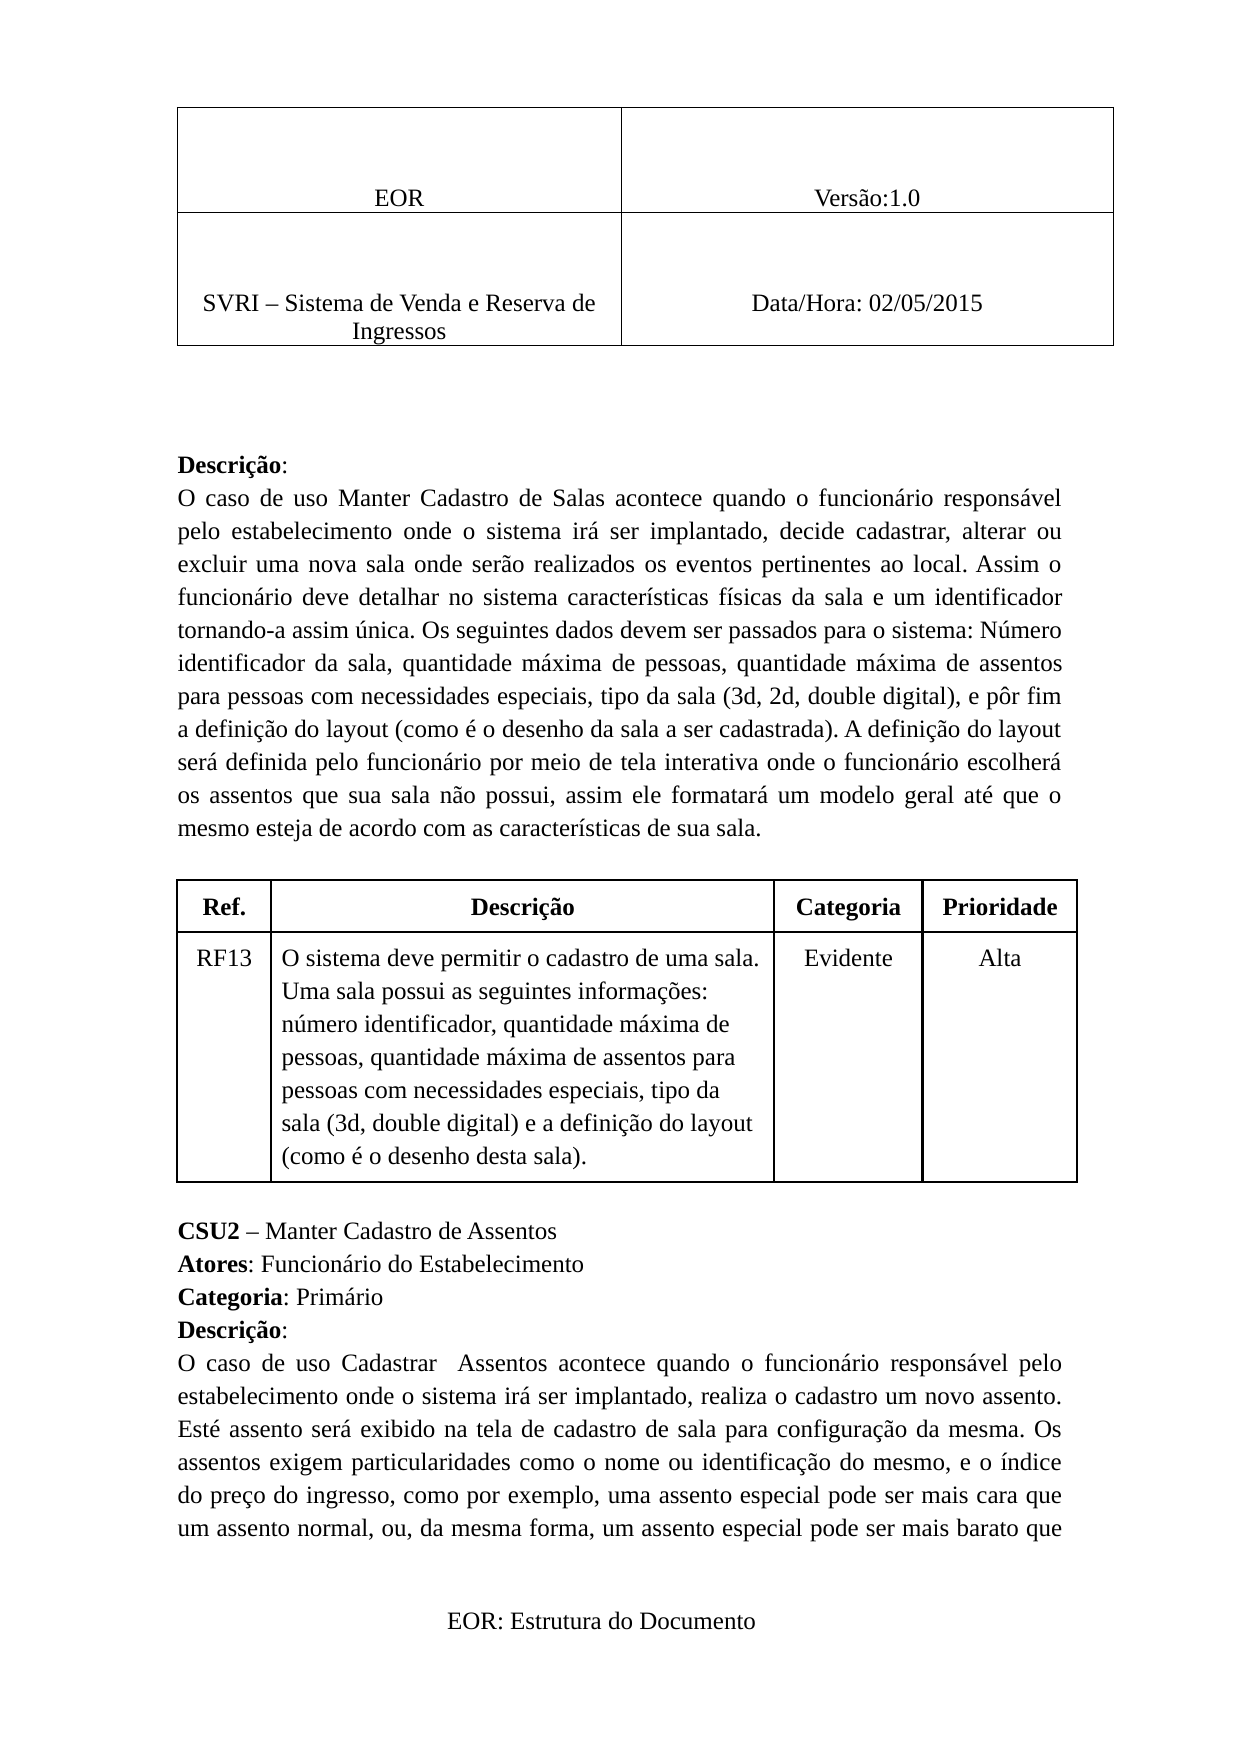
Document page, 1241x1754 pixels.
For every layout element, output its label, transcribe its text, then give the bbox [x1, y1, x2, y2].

table_cell RF13 [178, 933, 270, 1181]
table_header Prioridade [924, 881, 1076, 931]
text O caso de uso Manter Cadastro de Salas acontece quando o funcionário responsável pelo estabelecimento onde o sistema irá ser implantado, decide cadastrar, alterar ou excluir uma nova sala onde serão realizados os eventos pertinentes ao local. Assim o funcionário deve detalhar no sistema características físicas da sala e um identificador tornando-a assim única. Os seguintes dados devem ser passados para o sistema: Número identificador da sala, quantidade máxima de pessoas, quantidade máxima de assentos para pessoas com necessidades especiais, tipo da sala (3d, 2d, double digital), e pôr fim a definição do layout (como é o desenho da sala a ser cadastrada). A definição do layout será definida pelo funcionário por meio de tela interativa onde o funcionário escolherá os assentos que sua sala não possui, assim ele formatará um modelo geral até que o mesmo esteja de acordo com as características de sua sala. [177, 483, 1063, 842]
table_cell O sistema deve permitir o cadastro de uma sala. Uma sala possui as seguintes informações: número identificador, quantidade máxima de pessoas, quantidade máxima de assentos para pessoas com necessidades especiais, tipo da sala (3d, double digital) e a definição do layout (como é o desenho desta sala). [272, 933, 773, 1181]
text O caso de uso Cadastrar Assentos acontece quando o funcionário responsável pelo estabelecimento onde o sistema irá ser implantado, realiza o cadastro um novo assento. Esté assento será exibido na tela de cadastro de sala para configuração da mesma. Os assentos exigem particularidades como o nome ou identificação do mesmo, e o índice do preço do ingresso, como por exemplo, uma assento especial pode ser mais cara que um assento normal, ou, da mesma forma, um assento especial pode ser mais barato que [177, 1348, 1063, 1542]
text Descrição: [177, 450, 1063, 479]
table_cell Alta [924, 933, 1076, 1181]
table_header Descrição [272, 881, 773, 931]
table_header Categoria [775, 881, 921, 931]
text CSU2 – Manter Cadastro de Assentos [177, 1216, 1063, 1244]
table_cell Evidente [775, 933, 921, 1181]
text Descrição: [177, 1315, 1063, 1343]
text Categoria: Primário [177, 1282, 1063, 1311]
text Atores: Funcionário do Estabelecimento [177, 1249, 1063, 1277]
table_header Ref. [178, 881, 270, 931]
